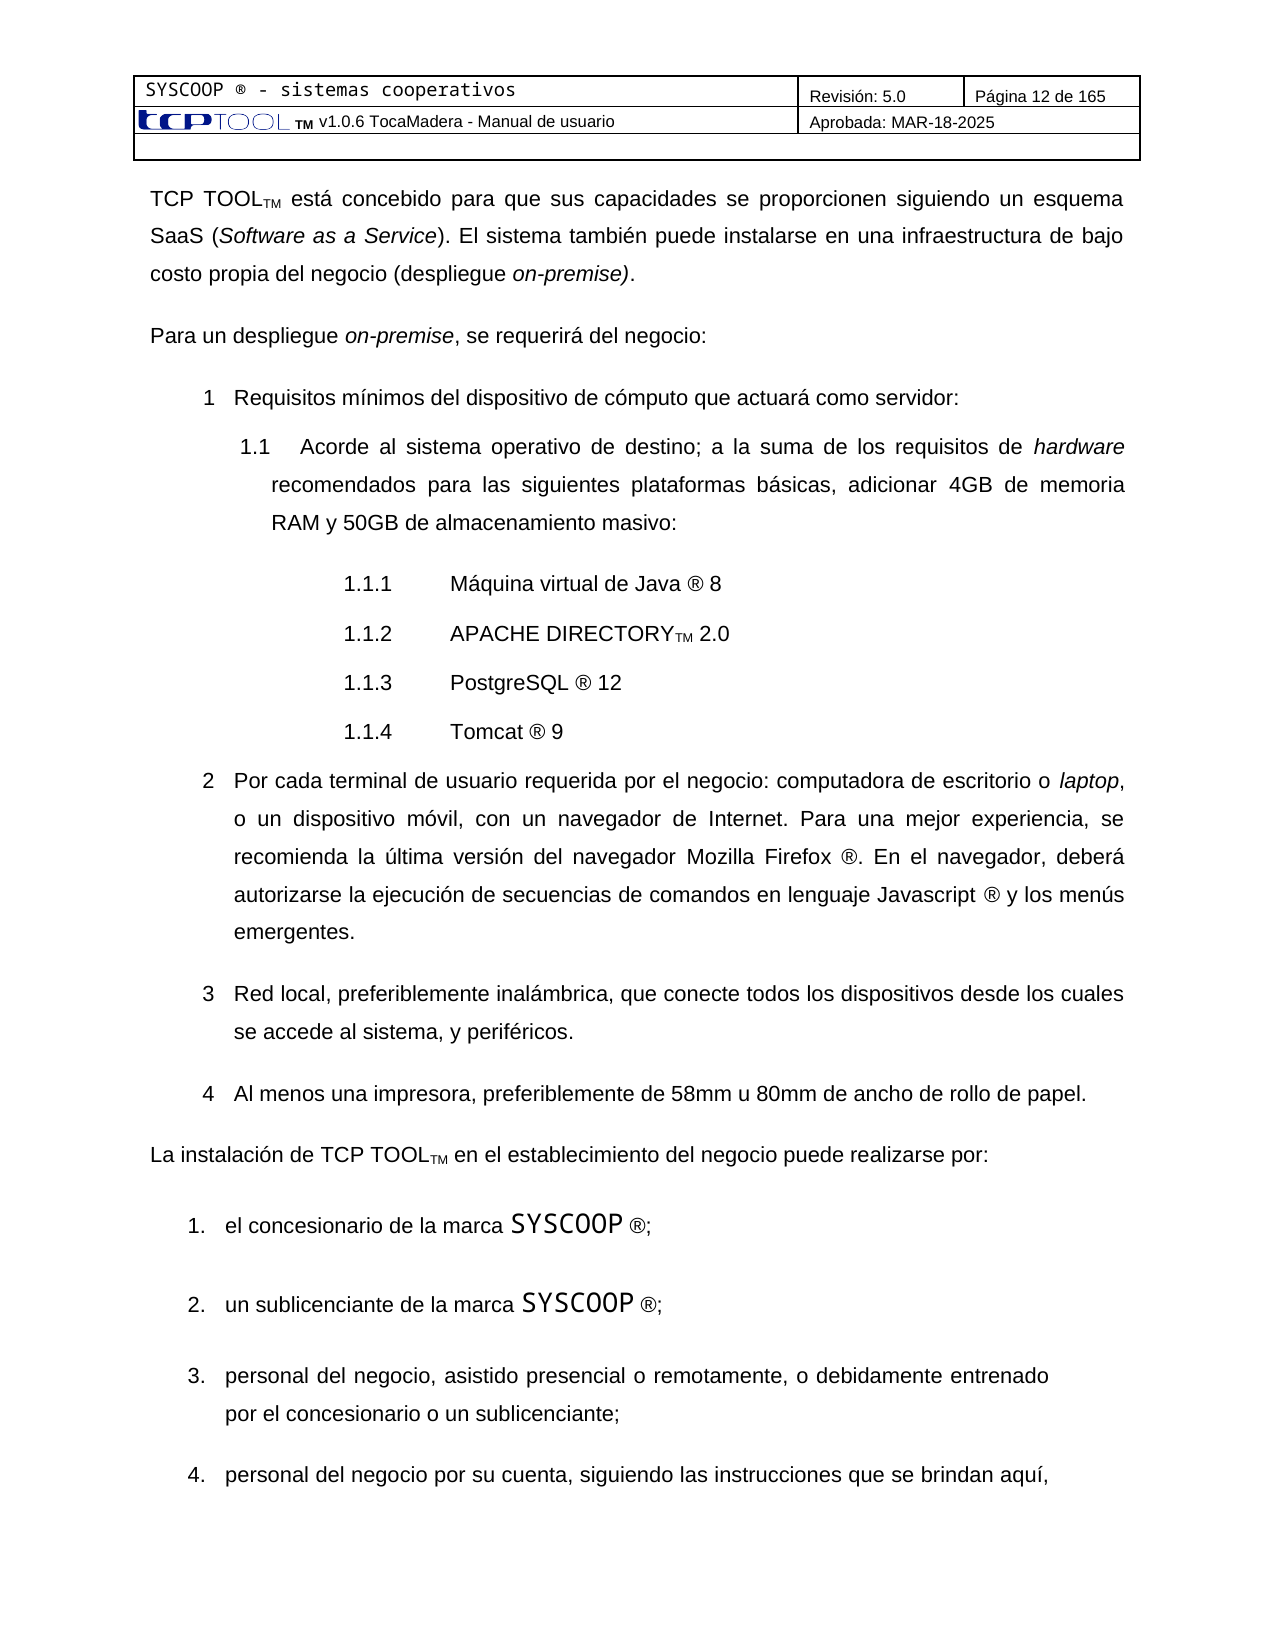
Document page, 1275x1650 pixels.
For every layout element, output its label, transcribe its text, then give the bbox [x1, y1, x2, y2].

picture [138, 110, 290, 130]
text TCP TOOLTM está concebido para que sus capacidades se proporcionen siguiendo un esquema SaaS (Software as a Service). El sistema también puede instalarse en una infraestructura de bajo costo propia del negocio (despliegue on-premise). [150, 186, 1125, 286]
list personal del negocio por su cuenta, siguiendo las instrucciones que se brindan aquí, [187, 1462, 1050, 1487]
list Red local, preferiblemente inalámbrica, que conecte todos los dispositivos desde los cuales se accede al sistema, y periféricos. [196, 981, 1125, 1044]
list el concesionario de la marca SYSCOOP ®; [187, 1204, 1050, 1241]
list Máquina virtual de Java ® 8 [337, 571, 900, 597]
text Para un despliegue on-premise, se requerirá del negocio: [150, 323, 1125, 348]
list un sublicenciante de la marca SYSCOOP ®; [187, 1283, 1050, 1320]
list Tomcat ® 9 [337, 719, 900, 744]
list PostgreSQL ® 12 [337, 670, 900, 695]
list APACHE DIRECTORYTM 2.0 [337, 621, 900, 646]
list personal del negocio, asistido presencial o remotamente, o debidamente entrenado por el concesionario o un sublicenciante; [187, 1363, 1050, 1426]
text La instalación de TCP TOOLTM en el establecimiento del negocio puede realizarse por: [150, 1142, 1125, 1168]
list Requisitos mínimos del dispositivo de cómputo que actuará como servidor: [197, 385, 1050, 410]
list Al menos una impresora, preferiblemente de 58mm u 80mm de ancho de rollo de papel. [196, 1081, 1125, 1106]
list Acorde al sistema operativo de destino; a la suma de los requisitos de hardware recomendados para las siguientes plataformas básicas, adicionar 4GB de memoria RAM y 50GB de almacenamiento masivo: [234, 434, 1125, 535]
list Por cada terminal de usuario requerida por el negocio: computadora de escritorio o laptop, o un dispositivo móvil, con un navegador de Internet. Para una mejor experiencia, se recomienda la última versión del navegador Mozilla Firefox ®. En el navegador, deberá autorizarse la ejecución de secuencias de comandos en lenguaje Javascript ® y los menús emergentes. [196, 768, 1125, 944]
